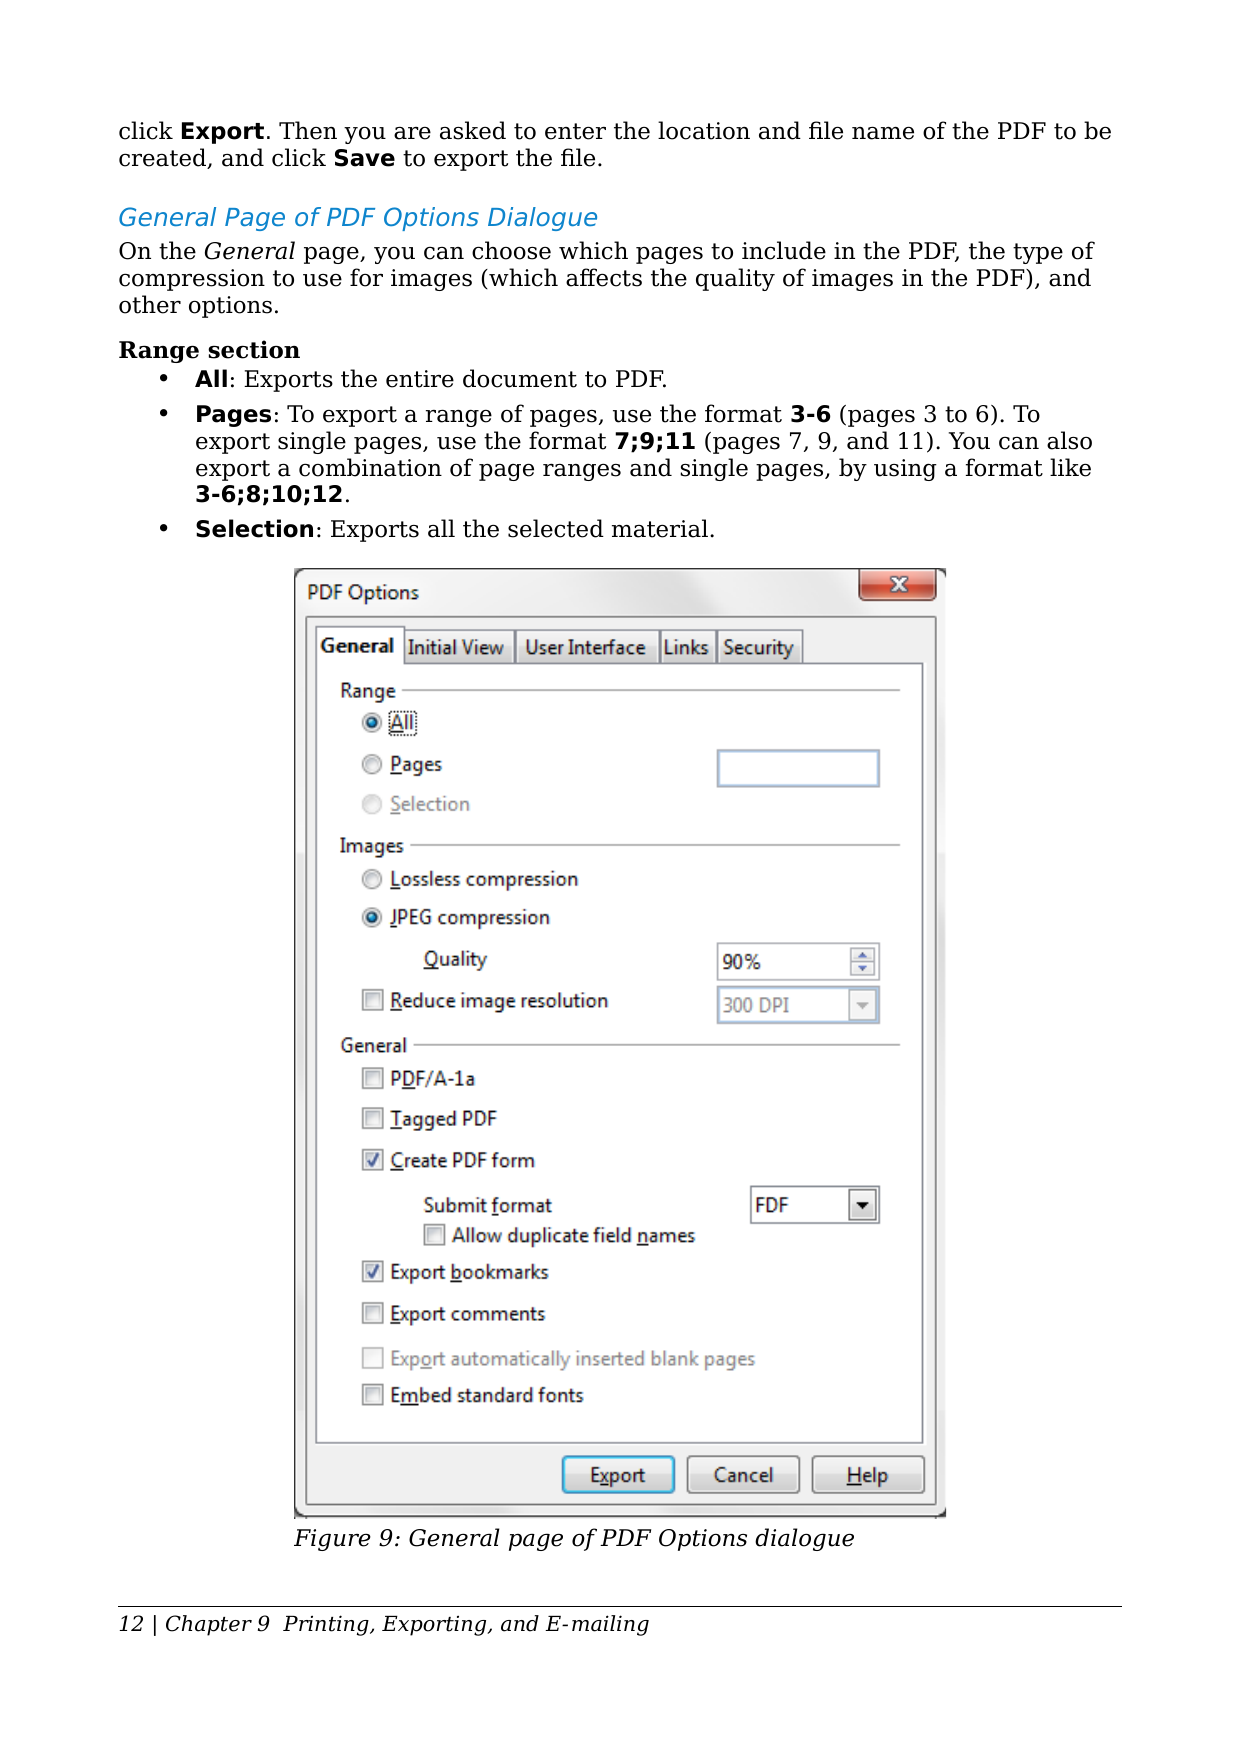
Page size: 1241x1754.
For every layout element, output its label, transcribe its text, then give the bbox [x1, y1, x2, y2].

list Selection: Exports all the selected material. [156, 514, 1122, 544]
text Figure 9: General page of PDF Options dialogue [294, 1525, 946, 1551]
subtitle General Page of PDF Options Dialogue [118, 203, 1122, 232]
text click Export. Then you are asked to enter the location and file name of the PDF to be created, and click Save to export the file. [118, 118, 1122, 171]
picture [294, 568, 947, 1519]
text Range section [118, 337, 1122, 364]
text On the General page, you can choose which pages to include in the PDF, the type of compression to use for images (which affects the quality of images in the PDF), and other options. [118, 238, 1122, 318]
list All: Exports the entire document to PDF. [156, 364, 1122, 393]
list Pages: To export a range of pages, use the format 3-6 (pages 3 to 6). To export single pages, use the format 7;9;11 (pages 7, 9, and 11). You can also export a combination of page ranges and single pages, by using a format like 3-6;8;10;12. [156, 399, 1122, 508]
